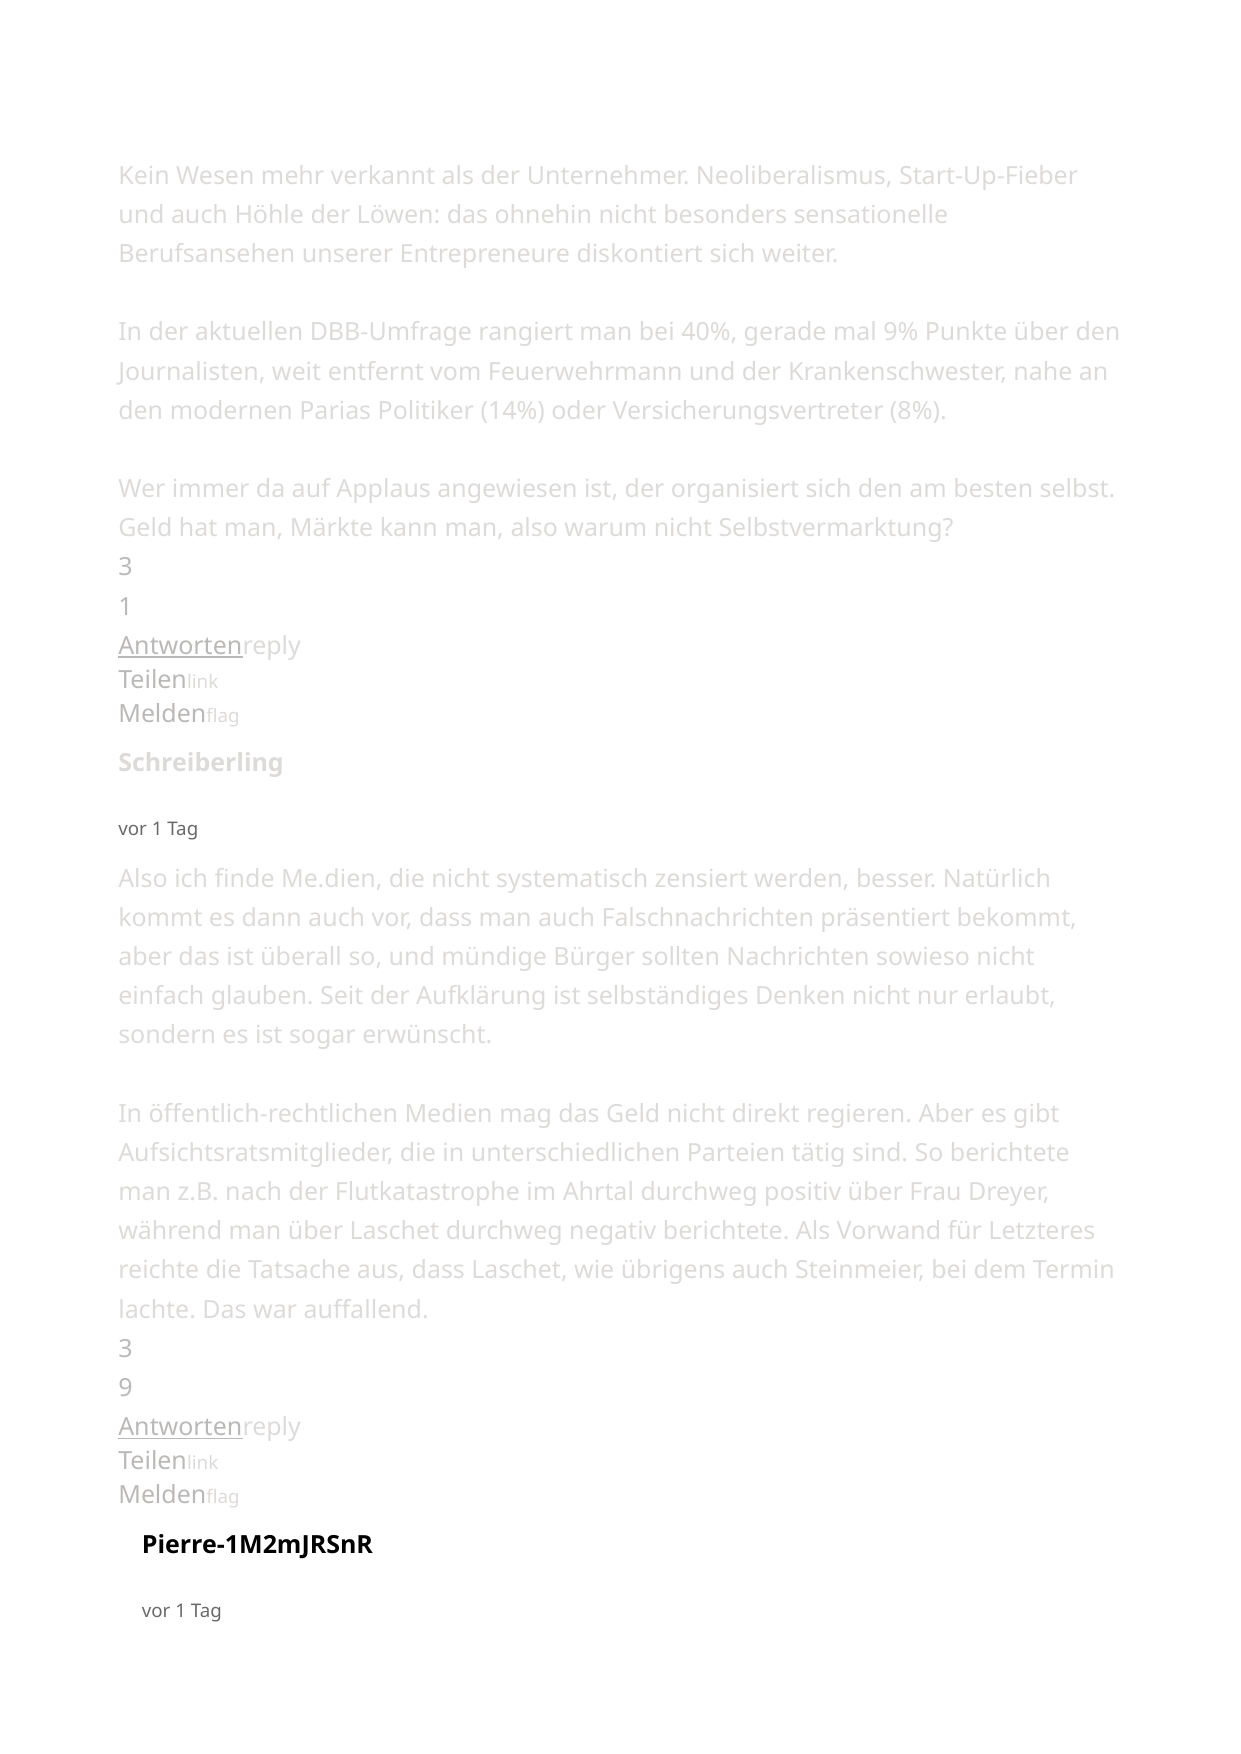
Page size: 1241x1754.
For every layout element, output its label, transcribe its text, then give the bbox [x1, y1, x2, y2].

text 3 [118, 549, 1122, 583]
text Antwortenreply [118, 627, 1122, 661]
text Teilenlink [118, 1443, 1122, 1477]
text vor 1 Tag [142, 1597, 1117, 1622]
text Meldenflag [118, 1477, 1122, 1511]
text 1 [118, 588, 1122, 622]
text Pierre-1M2mJRSnR [142, 1527, 1114, 1561]
text vor 1 Tag [118, 816, 1117, 841]
text Kein Wesen mehr verkannt als der Unternehmer. Neoliberalismus, Start-Up-Fieber und auch Höhle der Löwen: das ohnehin nicht besonders sensationelle Berufsansehen unserer Entrepreneure diskontiert sich weiter. In der aktuellen DBB-Umfrage rangiert man bei 40%, gerade mal 9% Punkte über den Journalisten, weit entfernt vom Feuerwehrmann und der Krankenschwester, nahe an den modernen Parias Politiker (14%) oder Versicherungsvertreter (8%). Wer immer da auf Applaus angewiesen ist, der organisiert sich den am besten selbst. Geld hat man, Märkte kann man, also warum nicht Selbstvermarktung? [118, 118, 1122, 544]
text Antwortenreply [118, 1409, 1122, 1443]
text Meldenflag [118, 695, 1122, 729]
text Also ich finde Me.dien, die nicht systematisch zensiert werden, besser. Natürlich kommt es dann auch vor, dass man auch Falschnachrichten präsentiert bekommt, aber das ist überall so, und mündige Bürger sollten Nachrichten sowieso nicht einfach glauben. Seit der Aufklärung ist selbständiges Denken nicht nur erlaubt, sondern es ist sogar erwünscht. In öffentlich-rechtlichen Medien mag das Geld nicht direkt regieren. Aber es gibt Aufsichtsratsmitglieder, die in unterschiedlichen Parteien tätig sind. So berichtete man z.B. nach der Flutkatastrophe im Ahrtal durchweg positiv über Frau Dreyer, während man über Laschet durchweg negativ berichtete. Als Vorwand für Letzteres reichte die Tatsache aus, dass Laschet, wie übrigens auch Steinmeier, bei dem Termin lachte. Das war auffallend. [118, 860, 1122, 1325]
text Schreiberling [118, 745, 1114, 779]
text 3 [118, 1330, 1122, 1364]
text 9 [118, 1369, 1122, 1404]
text Teilenlink [118, 661, 1122, 695]
